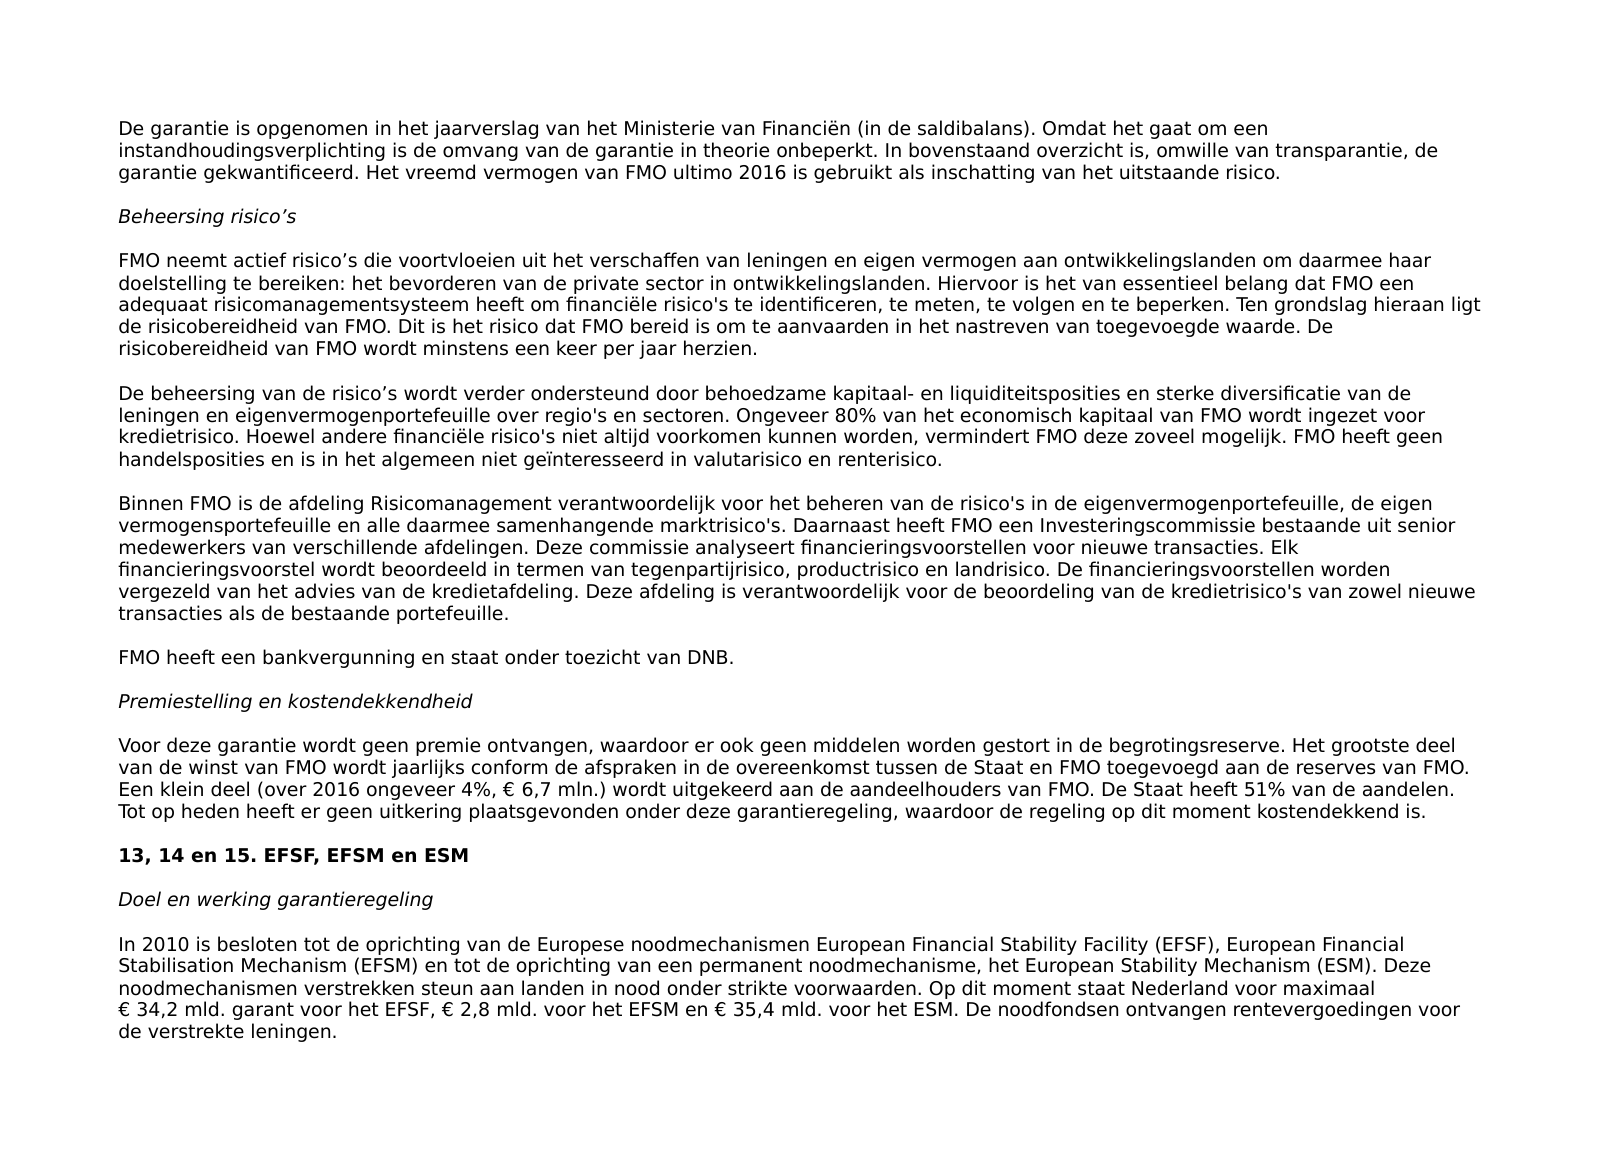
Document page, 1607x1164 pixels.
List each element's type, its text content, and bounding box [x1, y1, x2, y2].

text De beheersing van de risico’s wordt verder ondersteund door behoedzame kapitaal- en liquiditeitsposities en sterke diversificatie van de leningen en eigenvermogenportefeuille over regio's en sectoren. Ongeveer 80% van het economisch kapitaal van FMO wordt ingezet voor kredietrisico. Hoewel andere financiële risico's niet altijd voorkomen kunnen worden, vermindert FMO deze zoveel mogelijk. FMO heeft geen handelsposities en is in het algemeen niet geïnteresseerd in valutarisico en renterisico. [118, 382, 1488, 470]
text De garantie is opgenomen in het jaarverslag van het Ministerie van Financiën (in de saldibalans). Omdat het gaat om een instandhoudingsverplichting is de omvang van de garantie in theorie onbeperkt. In bovenstaand overzicht is, omwille van transparantie, de garantie gekwantificeerd. Het vreemd vermogen van FMO ultimo 2016 is gebruikt als inschatting van het uitstaande risico. [118, 118, 1488, 184]
subtitle Doel en werking garantieregeling [118, 889, 1488, 911]
text Binnen FMO is de afdeling Risicomanagement verantwoordelijk voor het beheren van de risico's in de eigenvermogenportefeuille, de eigen vermogensportefeuille en alle daarmee samenhangende marktrisico's. Daarnaast heeft FMO een Investeringscommissie bestaande uit senior medewerkers van verschillende afdelingen. Deze commissie analyseert financieringsvoorstellen voor nieuwe transacties. Elk financieringsvoorstel wordt beoordeeld in termen van tegenpartijrisico, productrisico en landrisico. De financieringsvoorstellen worden vergezeld van het advies van de kredietafdeling. Deze afdeling is verantwoordelijk voor de beoordeling van de kredietrisico's van zowel nieuwe transacties als de bestaande portefeuille. [118, 493, 1488, 624]
subtitle Premiestelling en kostendekkendheid [118, 691, 1488, 713]
text Voor deze garantie wordt geen premie ontvangen, waardoor er ook geen middelen worden gestort in de begrotingsreserve. Het grootste deel van de winst van FMO wordt jaarlijks conform de afspraken in de overeenkomst tussen de Staat en FMO toegevoegd aan de reserves van FMO. Een klein deel (over 2016 ongeveer 4%, € 6,7 mln.) wordt uitgekeerd aan de aandeelhouders van FMO. De Staat heeft 51% van de aandelen. Tot op heden heeft er geen uitkering plaatsgevonden onder deze garantieregeling, waardoor de regeling op dit moment kostendekkend is. [118, 735, 1488, 823]
subtitle 13, 14 en 15. EFSF, EFSM en ESM [118, 845, 1488, 867]
text In 2010 is besloten tot de oprichting van de Europese noodmechanismen European Financial Stability Facility (EFSF), European Financial Stabilisation Mechanism (EFSM) en tot de oprichting van een permanent noodmechanisme, het European Stability Mechanism (ESM). Deze noodmechanismen verstrekken steun aan landen in nood onder strikte voorwaarden. Op dit moment staat Nederland voor maximaal € 34,2 mld. garant voor het EFSF, € 2,8 mld. voor het EFSM en € 35,4 mld. voor het ESM. De noodfondsen ontvangen rentevergoedingen voor de verstrekte leningen. [118, 933, 1488, 1043]
text FMO heeft een bankvergunning en staat onder toezicht van DNB. [118, 647, 1488, 669]
text FMO neemt actief risico’s die voortvloeien uit het verschaffen van leningen en eigen vermogen aan ontwikkelingslanden om daarmee haar doelstelling te bereiken: het bevorderen van de private sector in ontwikkelingslanden. Hiervoor is het van essentieel belang dat FMO een adequaat risicomanagementsysteem heeft om financiële risico's te identificeren, te meten, te volgen en te beperken. Ten grondslag hieraan ligt de risicobereidheid van FMO. Dit is het risico dat FMO bereid is om te aanvaarden in het nastreven van toegevoegde waarde. De risicobereidheid van FMO wordt minstens een keer per jaar herzien. [118, 250, 1488, 360]
subtitle Beheersing risico’s [118, 206, 1488, 228]
